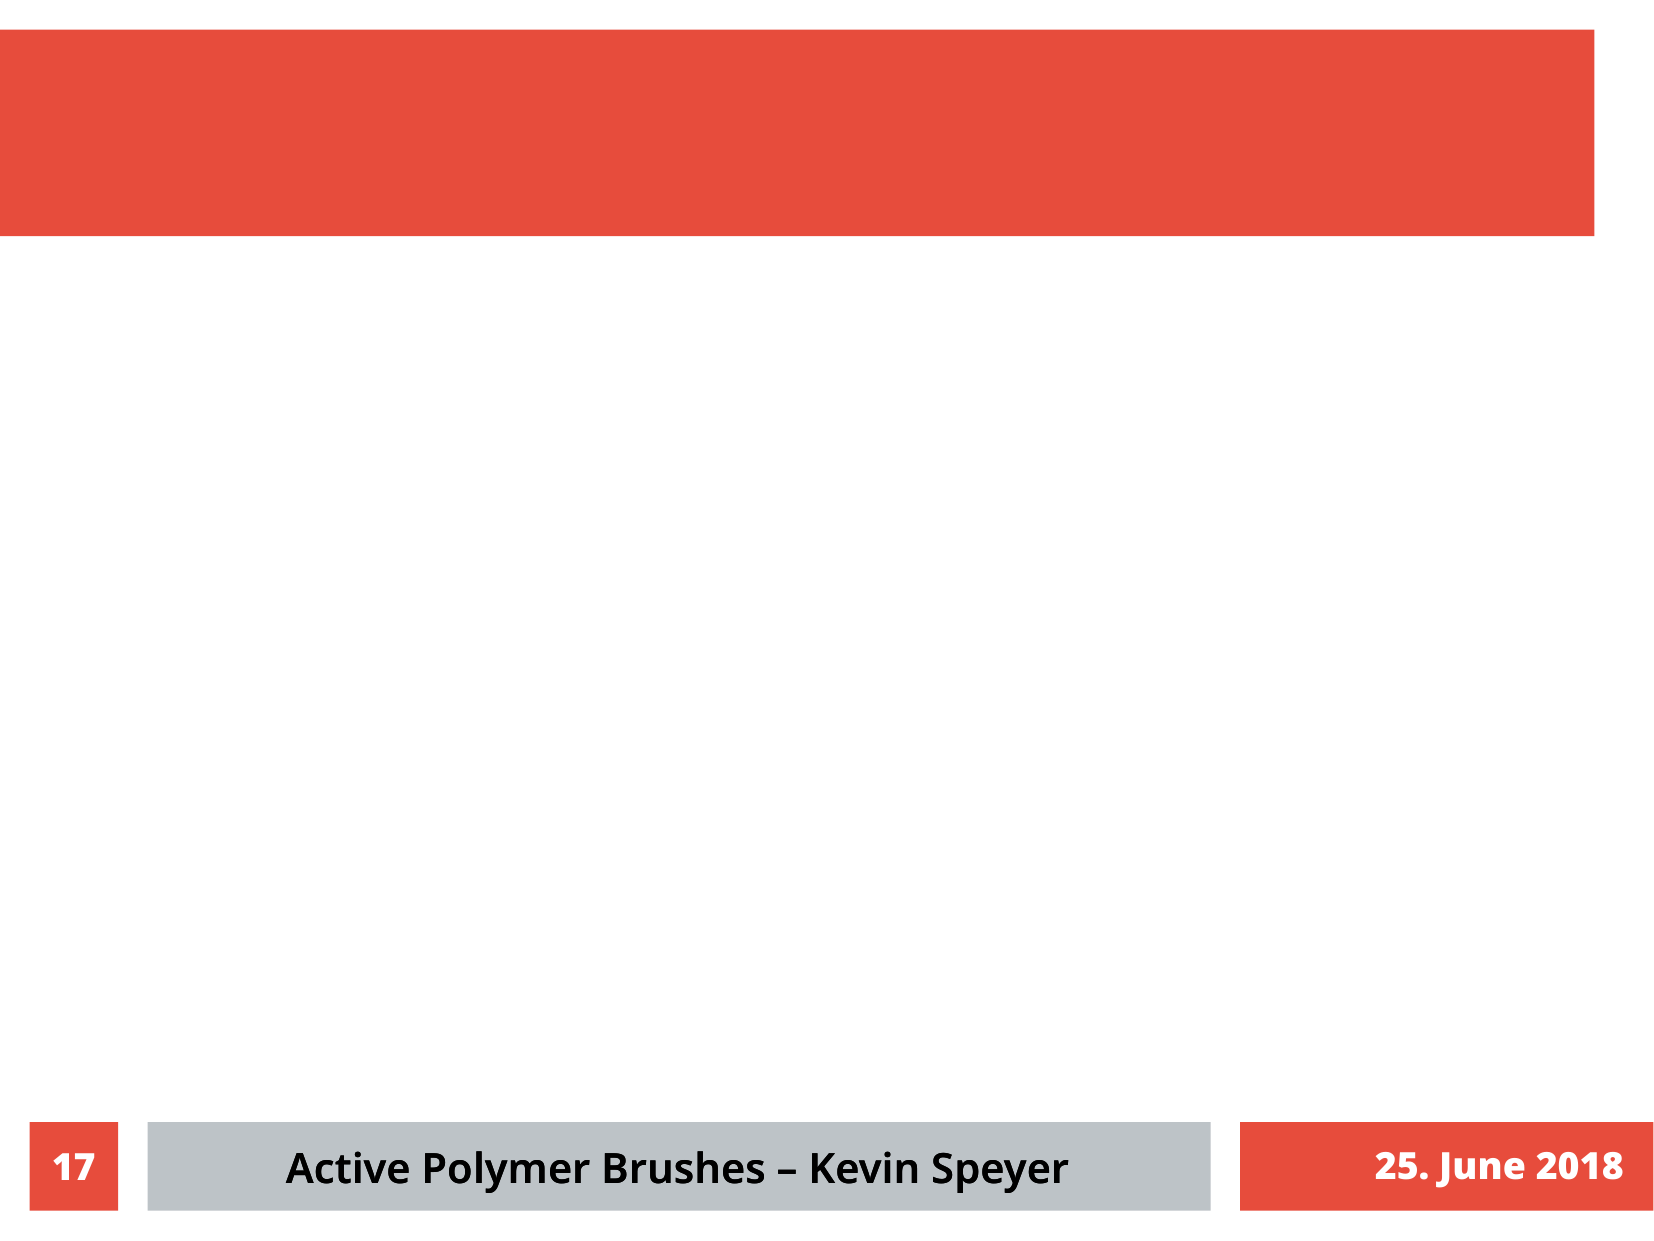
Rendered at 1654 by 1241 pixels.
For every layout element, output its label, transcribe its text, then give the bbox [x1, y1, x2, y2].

text_box Active Polymer Brushes – Kevin Speyer [149, 1138, 1206, 1198]
